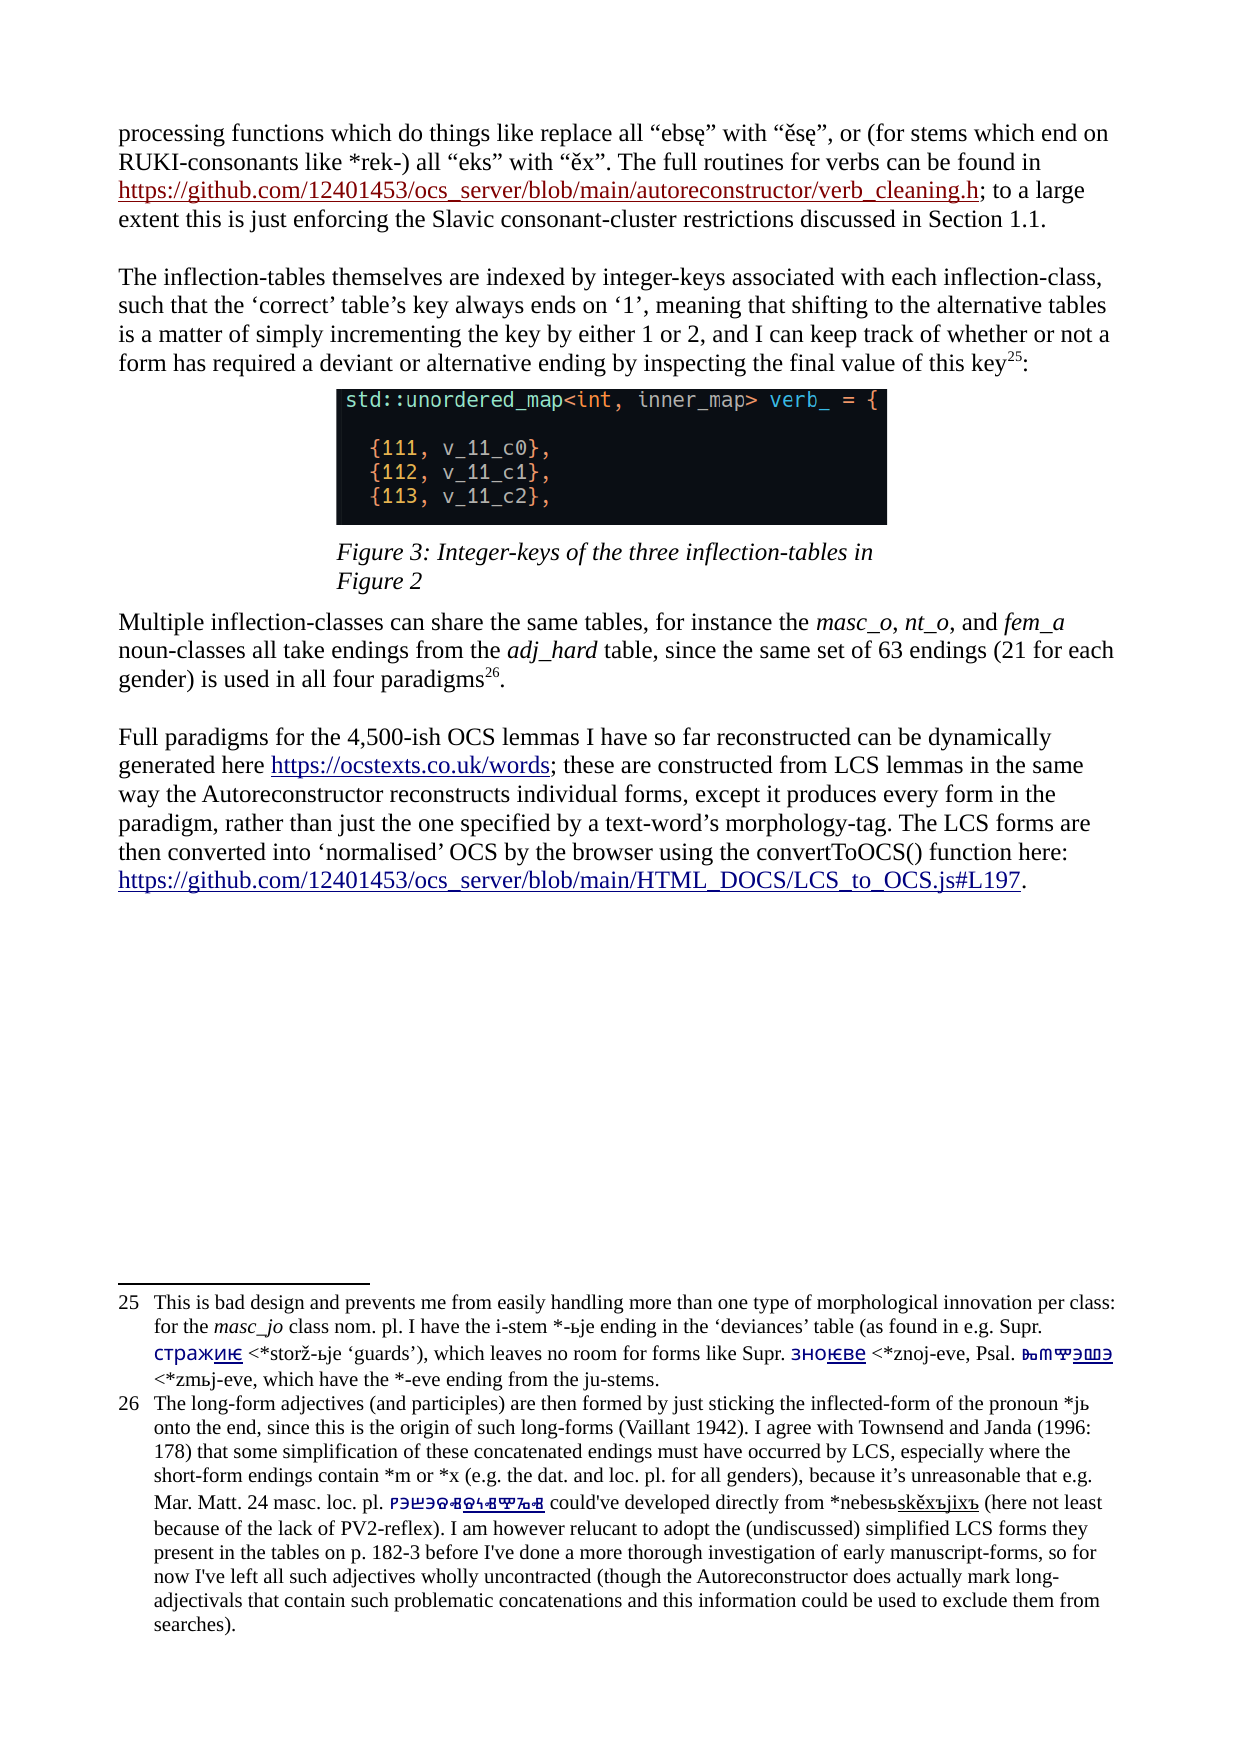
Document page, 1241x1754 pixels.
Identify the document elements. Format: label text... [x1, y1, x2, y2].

text The inflection-tables themselves are indexed by integer-keys associated with each inflection-class, such that the ‘correct’ table’s key always ends on ‘1’, meaning that shifting to the alternative tables is a matter of simply incrementing the key by either 1 or 2, and I can keep track of whether or not a form has required a deviant or alternative ending by inspecting the final value of this key: [118, 262, 1122, 377]
text Full paradigms for the 4,500-ish OCS lemmas I have so far reconstructed can be dynamically generated here https://ocstexts.co.uk/words; these are constructed from LCS lemmas in the same way the Autoreconstructor reconstructs individual forms, except it produces every form in the paradigm, rather than just the one specified by a text-word’s morphology-tag. The LCS forms are then converted into ‘normalised’ OCS by the browser using the convertToOCS() function here: https://github.com/12401453/ocs_server/blob/main/HTML_DOCS/LCS_to_OCS.js#L197. [118, 722, 1122, 894]
text Multiple inflection-classes can share the same tables, for instance the masc_o, nt_o, and fem_a noun-classes all take endings from the adj_hard table, since the same set of 63 endings (21 for each gender) is used in all four paradigms. [118, 607, 1122, 693]
text processing functions which do things like replace all “ebsę” with “ěsę”, or (for stems which end on RUKI-consonants like *rek‑) all “eks” with “ěx”. The full routines for verbs can be found in https://github.com/12401453/ocs_server/blob/main/autoreconstructor/verb_cleaning.h; to a large extent this is just enforcing the Slavic consonant-cluster restrictions discussed in Section 1.1. [118, 118, 1122, 233]
text The long-form adjectives (and participles) are then formed by just sticking the inflected-form of the pronoun *jь onto the end, since this is the origin of such long-forms (Vaillant 1942). I agree with Townsend and Janda (1996: 178) that some simplification of these concatenated endings must have occurred by LCS, especially where the short-form endings contain *m or *x (e.g. the dat. and loc. pl. for all genders), because it’s unreasonable that e.g. Mar. Matt. 24 masc. loc. pl. ⱀⰵⰱⰵⱄⱏⱄⰽⱏⰹⱈⱏ could've developed directly from *nebesьskěxъjixъ (here not least because of the lack of PV2-reflex). I am however relucant to adopt the (undiscussed) simplified LCS forms they present in the tables on p. 182-3 before I've done a more thorough investigation of early manuscript-forms, so for now I've left all such adjectives wholly uncontracted (though the Autoreconstructor does actually mark long-adjectivals that contain such problematic concatenations and this information could be used to exclude them from searches). [118, 1391, 1122, 1636]
text This is bad design and prevents me from easily handling more than one type of morphological innovation per class: for the masc_jo class nom. pl. I have the i-stem *‑ьje ending in the ‘deviances’ table (as found in e.g. Supr. стражиѥ <*storž‑ьje ‘guards’), which leaves no room for forms like Supr. зноѥве <*znoj‑eve, Psal. ⰸⰿⰹⰵⰲⰵ <*zmьj‑eve, which have the *‑eve ending from the ju-stems. [118, 1290, 1122, 1391]
text Figure 3: Integer-keys of the three inflection-tables in Figure 2 [336, 525, 887, 594]
picture [336, 389, 888, 525]
